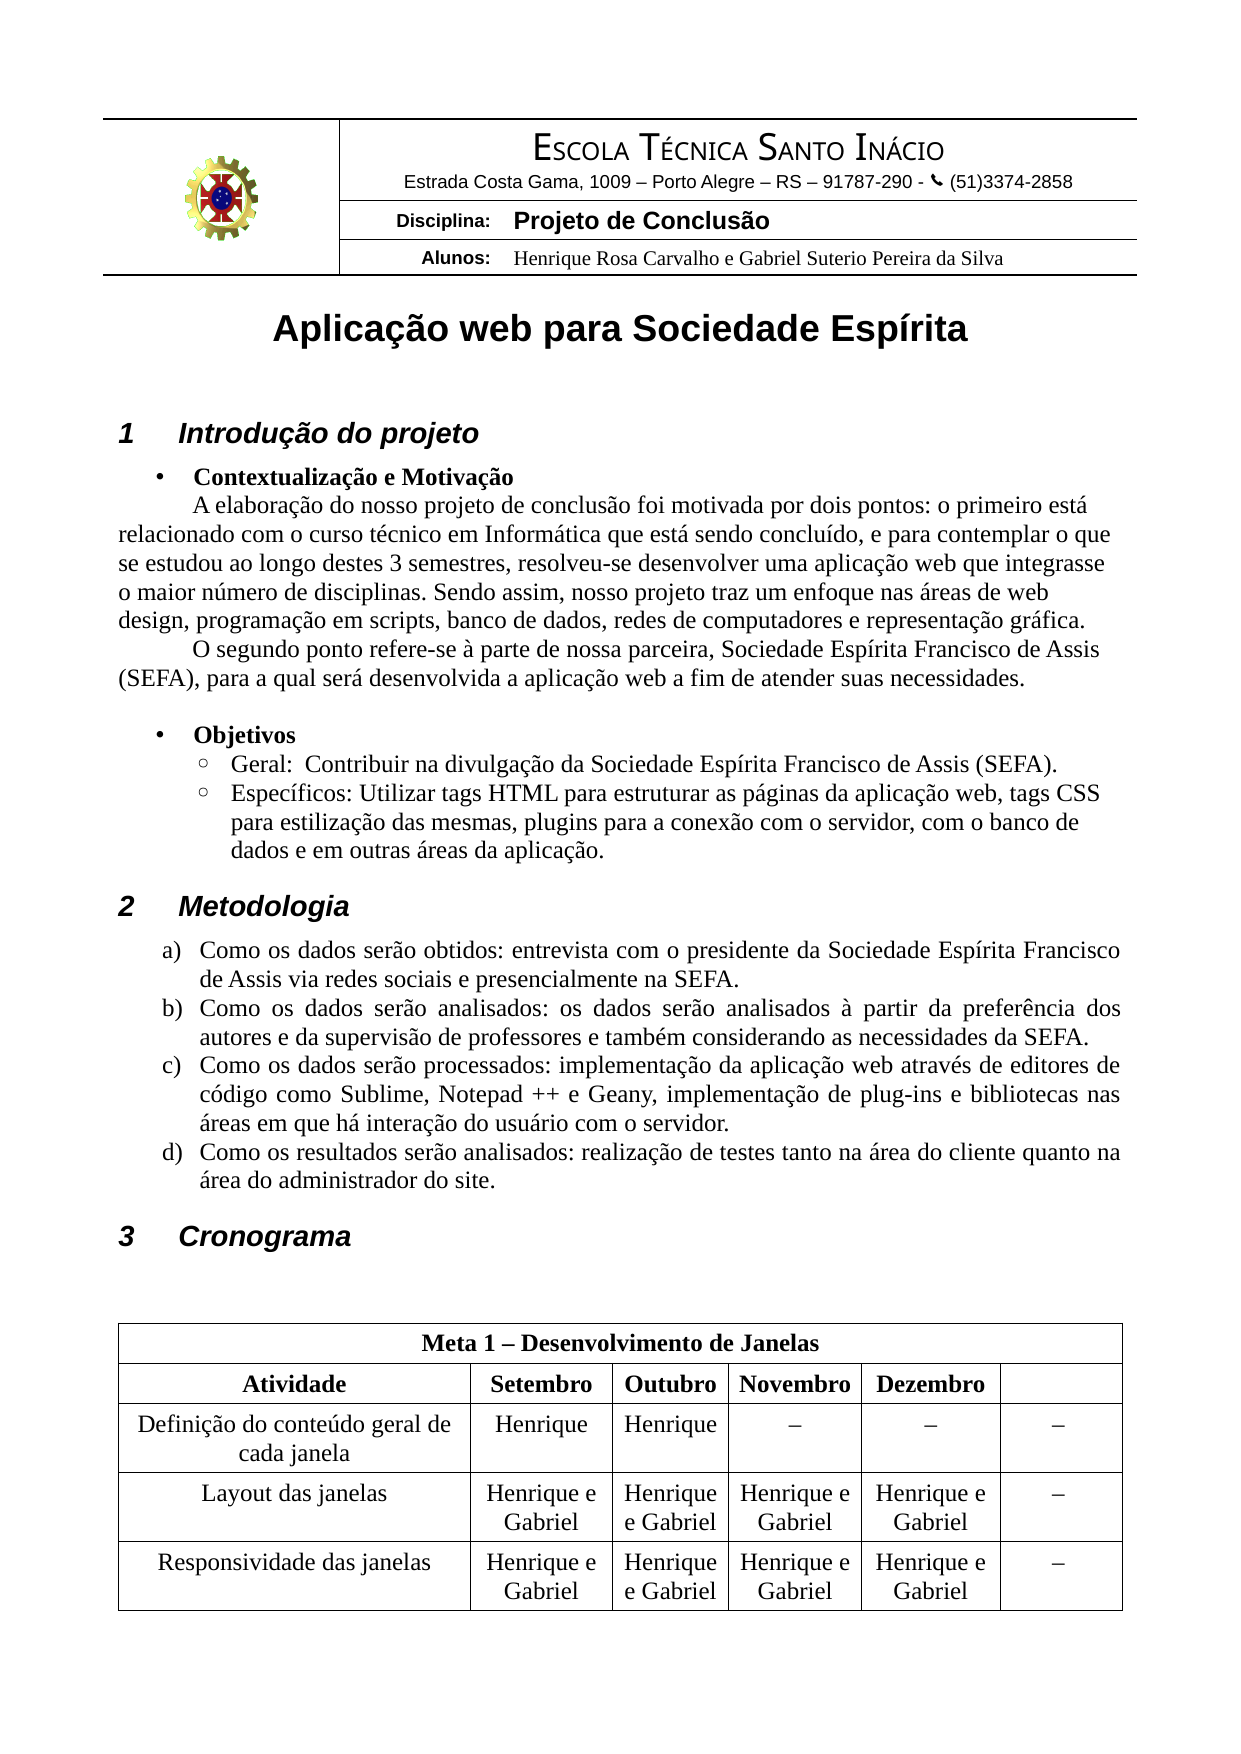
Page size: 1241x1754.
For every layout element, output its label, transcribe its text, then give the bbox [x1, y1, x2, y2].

table_header Meta 1 – Desenvolvimento de Janelas [119, 1324, 1122, 1363]
table_cell [1001, 1364, 1122, 1403]
subtitle Cronograma [118, 1219, 1122, 1253]
subtitle Introdução do projeto [118, 416, 1122, 449]
table_cell Henrique e Gabriel [862, 1542, 1000, 1610]
list Específicos: Utilizar tags HTML para estruturar as páginas da aplicação web, tags CSS para estilização das mesmas, plugins para a conexão com o servidor, com o banco de dados e em outras áreas da aplicação. [193, 778, 1122, 864]
table_cell Novembro [729, 1364, 861, 1403]
table_cell – [1001, 1542, 1122, 1610]
table_header Escola Técnica Santo Inácio Estrada Costa Gama, 1009 – Porto Alegre – RS – 91787-290 -  (51)3374-2858 [340, 120, 1137, 200]
table_cell Henrique e Gabriel [729, 1473, 861, 1541]
table_cell – [1001, 1404, 1122, 1472]
subtitle Aplicação web para Sociedade Espírita [118, 306, 1122, 349]
table_cell Henrique e Gabriel [613, 1473, 728, 1541]
table_cell Alunos: [340, 240, 502, 274]
table_cell Henrique e Gabriel [471, 1542, 612, 1610]
table_cell Setembro [471, 1364, 612, 1403]
table_cell Definição do conteúdo geral de cada janela [119, 1404, 470, 1472]
list Como os dados serão processados: implementação da aplicação web através de editores de código como Sublime, Notepad ++ e Geany, implementação de plug-ins e bibliotecas nas áreas em que há interação do usuário com o servidor. [162, 1050, 1122, 1137]
table_cell Projeto de Conclusão [502, 201, 1137, 239]
table_cell Henrique e Gabriel [862, 1473, 1000, 1541]
subtitle Metodologia [118, 889, 1122, 923]
table_cell Henrique e Gabriel [729, 1542, 861, 1610]
table_cell Dezembro [862, 1364, 1000, 1403]
table_cell – [1001, 1473, 1122, 1541]
table_cell Henrique [613, 1404, 728, 1472]
table_cell Layout das janelas [119, 1473, 470, 1541]
list Como os dados serão obtidos: entrevista com o presidente da Sociedade Espírita Francisco de Assis via redes sociais e presencialmente na SEFA. [162, 935, 1122, 993]
table_header [103, 120, 339, 274]
list Objetivos [156, 721, 1122, 749]
table_cell Atividade [119, 1364, 470, 1403]
table_cell – [862, 1404, 1000, 1472]
table_cell Henrique e Gabriel [471, 1473, 612, 1541]
list Como os dados serão analisados: os dados serão analisados à partir da preferência dos autores e da supervisão de professores e também considerando as necessidades da SEFA. [162, 993, 1122, 1050]
list Como os resultados serão analisados: realização de testes tanto na área do cliente quanto na área do administrador do site. [162, 1137, 1122, 1194]
table_cell Henrique Rosa Carvalho e Gabriel Suterio Pereira da Silva [502, 240, 1137, 274]
table_cell Disciplina: [340, 201, 502, 239]
table_cell Henrique [471, 1404, 612, 1472]
table_cell Responsividade das janelas [119, 1542, 470, 1610]
text A elaboração do nosso projeto de conclusão foi motivada por dois pontos: o primeiro está relacionado com o curso técnico em Informática que está sendo concluído, e para contemplar o que se estudou ao longo destes 3 semestres, resolveu-se desenvolver uma aplicação web que integrasse o maior número de disciplinas. Sendo assim, nosso projeto traz um enfoque nas áreas de web design, programação em scripts, banco de dados, redes de computadores e representação gráfica. [118, 491, 1122, 634]
table_cell Outubro [613, 1364, 728, 1403]
table_cell Henrique e Gabriel [613, 1542, 728, 1610]
table_cell – [729, 1404, 861, 1472]
text O segundo ponto refere-se à parte de nossa parceira, Sociedade Espírita Francisco de Assis (SEFA), para a qual será desenvolvida a aplicação web a fim de atender suas necessidades. [118, 634, 1122, 692]
list Geral: Contribuir na divulgação da Sociedade Espírita Francisco de Assis (SEFA). [193, 749, 1122, 778]
picture [165, 148, 278, 246]
list Contextualização e Motivação [156, 462, 1122, 491]
